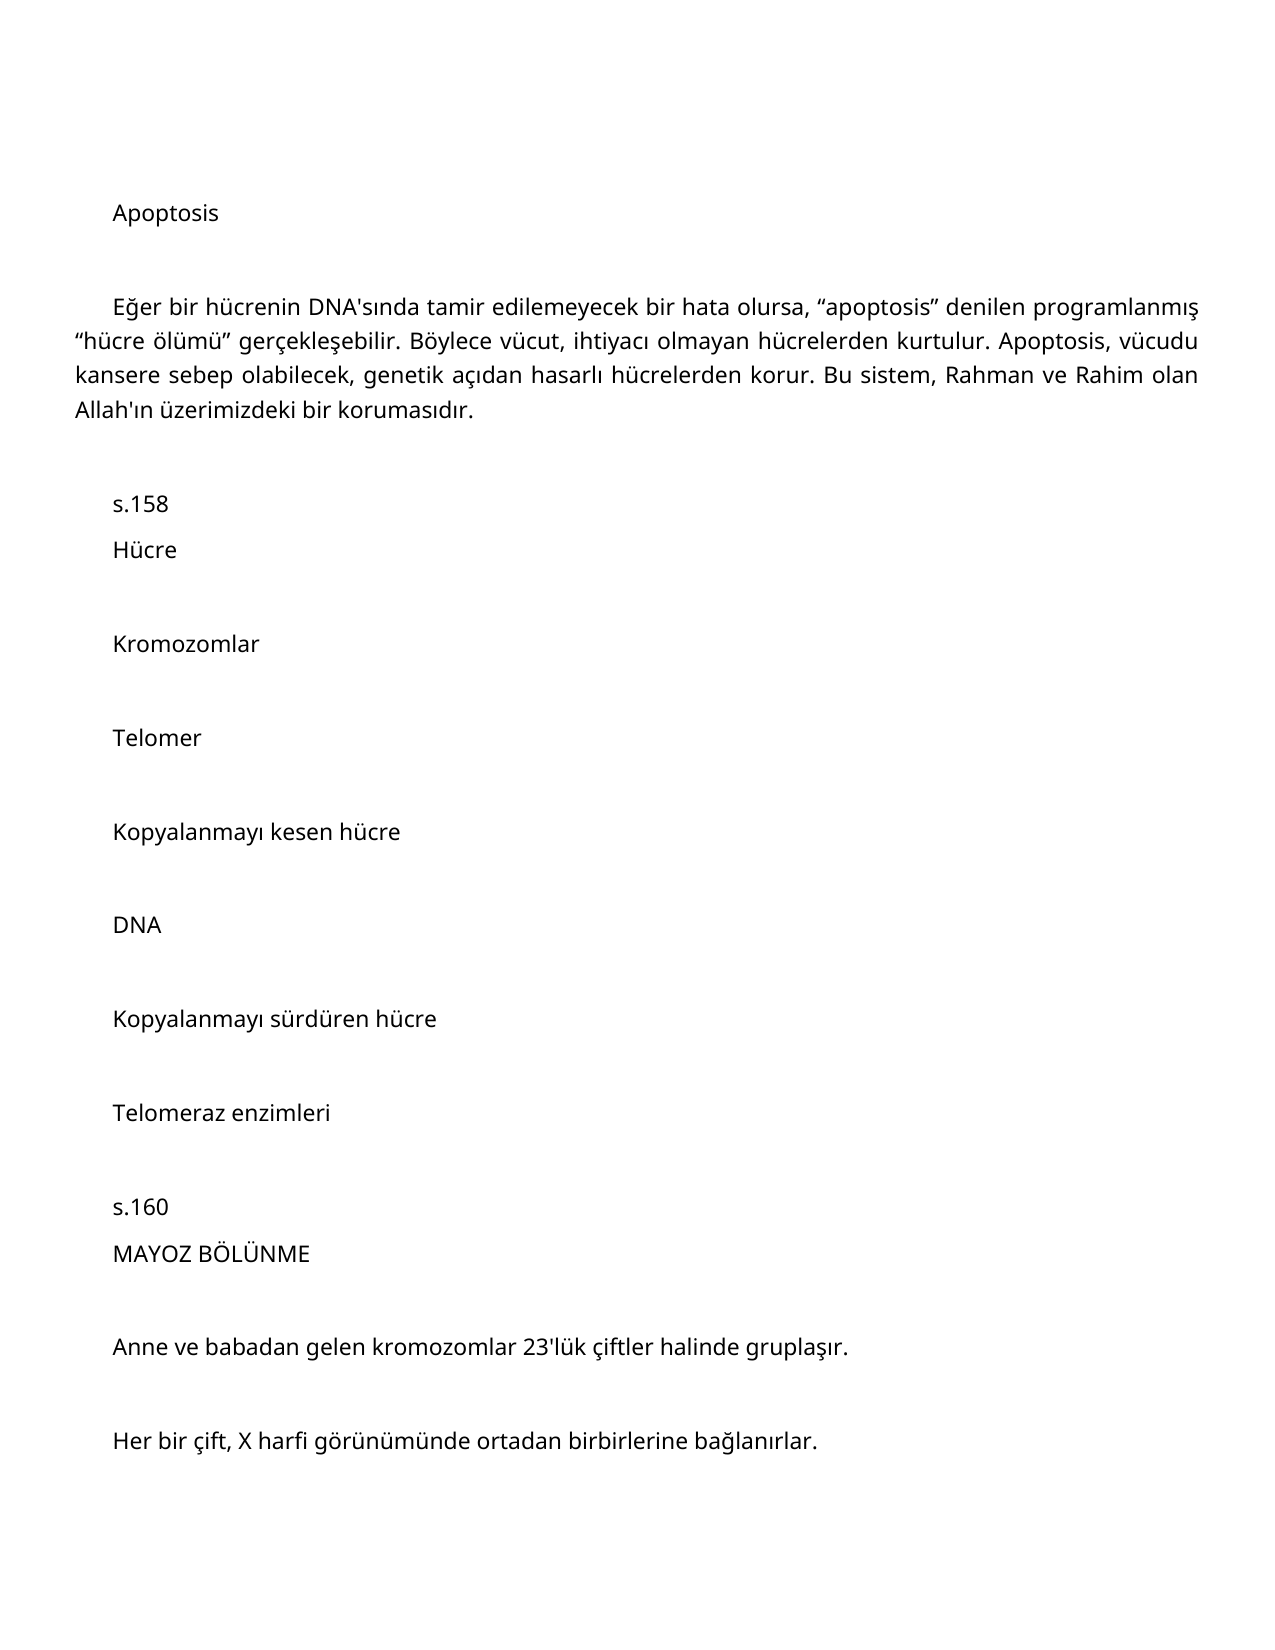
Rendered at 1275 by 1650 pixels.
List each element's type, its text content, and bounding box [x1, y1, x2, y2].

text s.160 [75, 1191, 1200, 1222]
text Anne ve babadan gelen kromozomlar 23'lük çiftler halinde gruplaşır. [75, 1331, 1200, 1362]
text Telomer [75, 722, 1200, 753]
text MAYOZ BÖLÜNME [75, 1237, 1200, 1269]
text Telomeraz enzimleri [75, 1097, 1200, 1128]
text Eğer bir hücrenin DNA'sında tamir edilemeyecek bir hata olursa, “apoptosis” denilen programlanmış “hücre ölümü” gerçekleşebilir. Böylece vücut, ihtiyacı olmayan hücrelerden kurtulur. Apoptosis, vücudu kansere sebep olabilecek, genetik açıdan hasarlı hücrelerden korur. Bu sistem, Rahman ve Rahim olan Allah'ın üzerimizdeki bir korumasıdır. [75, 291, 1200, 425]
text DNA [75, 909, 1200, 941]
text Kopyalanmayı kesen hücre [75, 816, 1200, 847]
text Kromozomlar [75, 628, 1200, 659]
text Kopyalanmayı sürdüren hücre [75, 1003, 1200, 1034]
text Apoptosis [75, 197, 1200, 228]
text s.158 [75, 487, 1200, 519]
text Hücre [75, 534, 1200, 566]
text Her bir çift, X harfi görünümünde ortadan birbirlerine bağlanırlar. [75, 1425, 1200, 1456]
